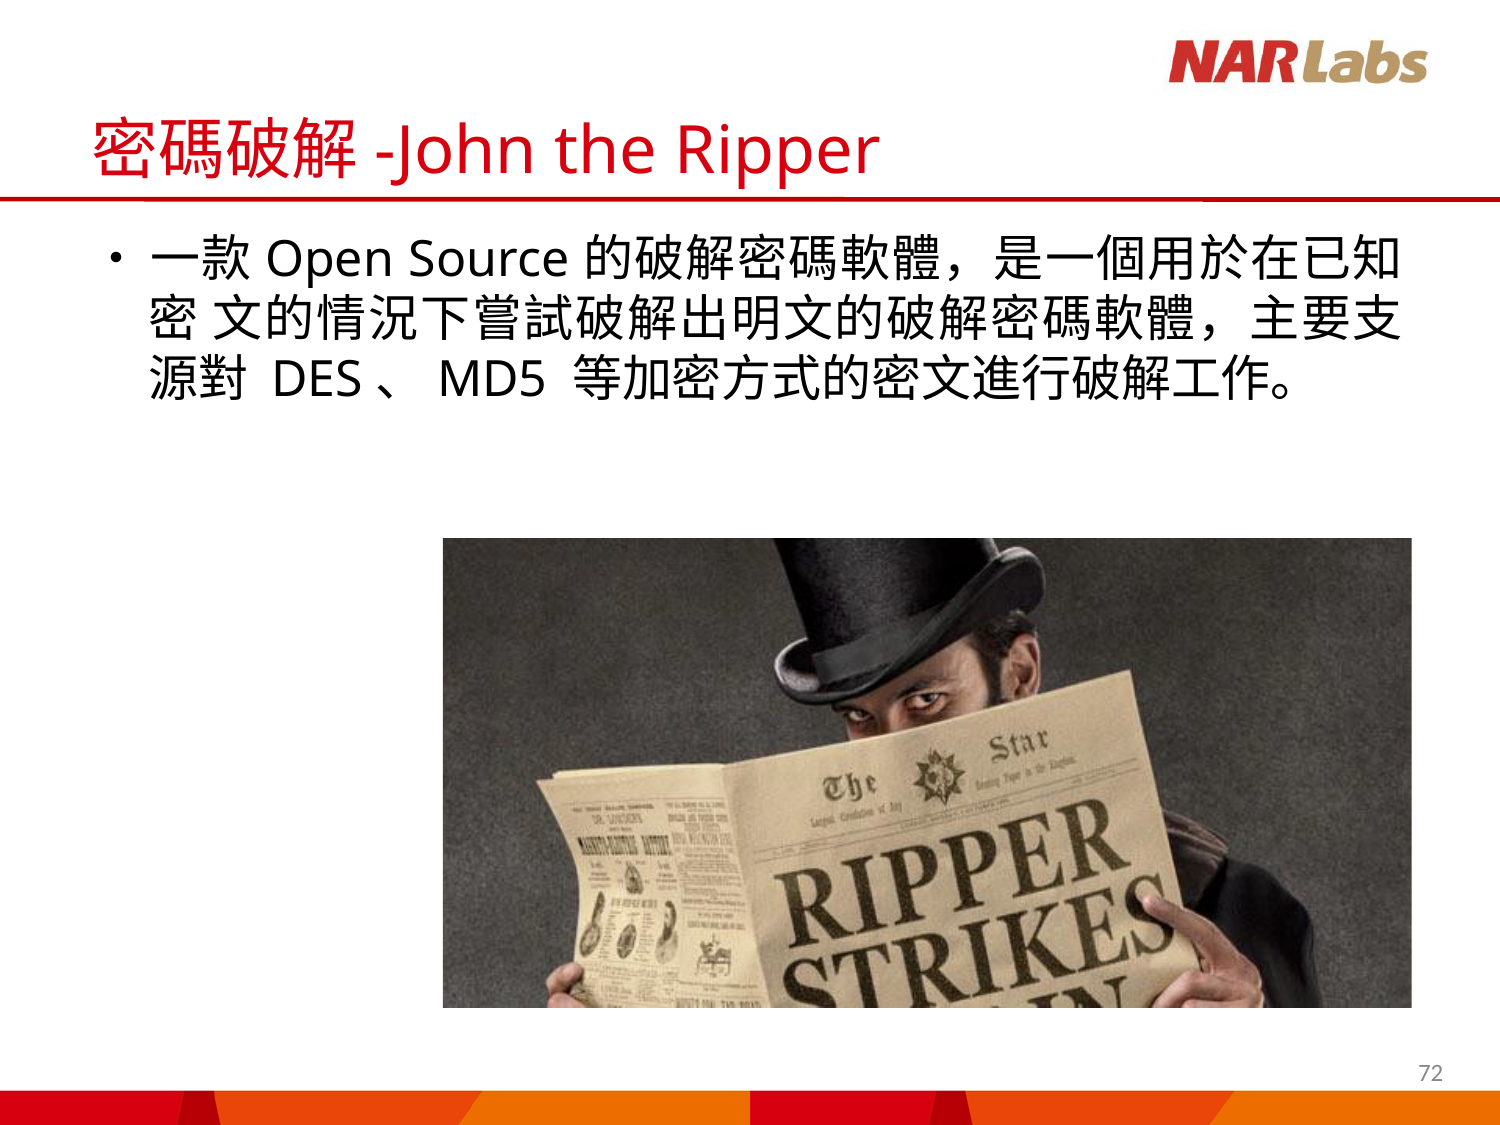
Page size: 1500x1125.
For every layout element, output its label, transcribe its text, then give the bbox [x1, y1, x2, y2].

text_box 71 [1414, 1056, 1448, 1090]
text_box [443, 539, 1412, 1008]
text_box • 一款Open Source的破解密碼軟體，是一個用於在已知密 文的情況下嘗試破解出明文的破解密碼軟體，主要支源對 DES、MD5 等加密方式的密文進行破解工作。 [89, 226, 1406, 408]
title 密碼破解-John the Ripper [89, 107, 1411, 189]
